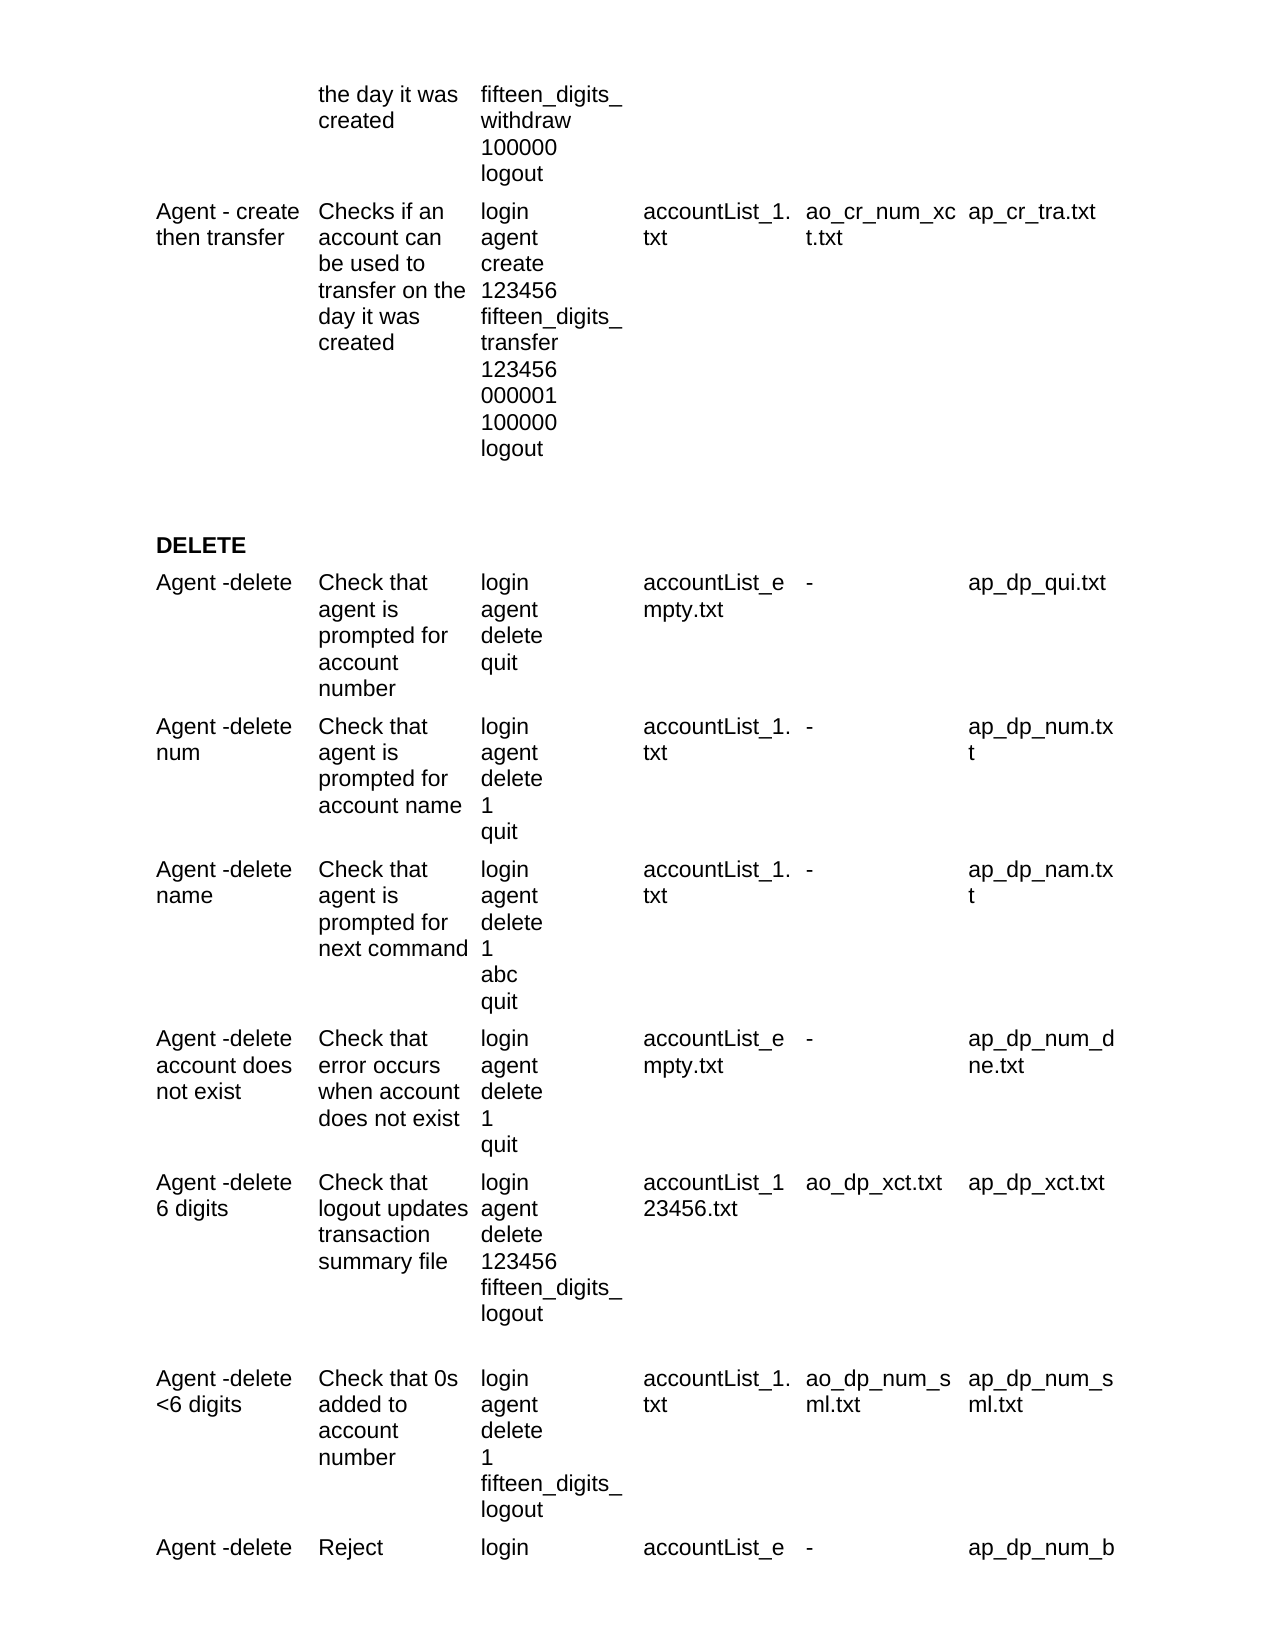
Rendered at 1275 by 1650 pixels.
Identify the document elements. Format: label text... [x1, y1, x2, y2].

table_cell - [800, 1529, 962, 1566]
table_cell [150, 75, 312, 192]
table_cell Agent - create then transfer [150, 192, 312, 467]
table_cell Check that agent is prompted for next command [313, 850, 475, 1020]
table_cell - [800, 707, 962, 850]
table_cell ap_dp_num.txt [963, 707, 1125, 850]
table_cell Check that 0s added to account number [313, 1359, 475, 1528]
table_cell Agent -delete name [150, 850, 312, 1020]
table_cell login agent create 123456 fifteen_digits_ transfer 123456 000001 100000 logout [475, 192, 637, 467]
table_cell login agent delete 123456 fifteen_digits_ logout [475, 1163, 637, 1359]
table_cell Agent -delete <6 digits [150, 1359, 312, 1528]
table_cell ap_cr_tra.txt [963, 192, 1125, 467]
table_cell accountList_empty.txt [638, 1020, 800, 1163]
table_cell login agent delete 1 fifteen_digits_ logout [475, 1359, 637, 1528]
table_cell - [800, 850, 962, 1020]
table_cell accountList_1.txt [638, 707, 800, 850]
table_cell Agent -delete 6 digits [150, 1163, 312, 1359]
table_cell accountList_e [638, 1529, 800, 1566]
table_cell Agent -delete [150, 1529, 312, 1566]
table_cell ap_dp_num_b [963, 1529, 1125, 1566]
table_cell Agent -delete account does not exist [150, 1020, 312, 1163]
table_cell the day it was created [313, 75, 475, 192]
table_cell login agent delete 1 quit [475, 707, 637, 850]
table_cell ap_dp_nam.txt [963, 850, 1125, 1020]
table_cell ap_dp_num_dne.txt [963, 1020, 1125, 1163]
table_cell ao_dp_xct.txt [800, 1163, 962, 1359]
table_header [963, 526, 1125, 564]
table_cell ap_dp_qui.txt [963, 564, 1125, 707]
table_cell login agent delete 1 quit [475, 1020, 637, 1163]
table_header DELETE [150, 526, 312, 564]
table_cell Agent -delete [150, 564, 312, 707]
table_cell [963, 75, 1125, 192]
table_cell accountList_123456.txt [638, 1163, 800, 1359]
table_cell accountList_empty.txt [638, 564, 800, 707]
table_cell fifteen_digits_ withdraw 100000 logout [475, 75, 637, 192]
table_cell ao_dp_num_sml.txt [800, 1359, 962, 1528]
table_header [475, 526, 637, 564]
table_cell Check that error occurs when account does not exist [313, 1020, 475, 1163]
table_header [313, 526, 475, 564]
table_cell login agent delete quit [475, 564, 637, 707]
table_cell accountList_1.txt [638, 192, 800, 467]
table_cell Reject [313, 1529, 475, 1566]
table_cell Check that agent is prompted for account name [313, 707, 475, 850]
table_cell accountList_1.txt [638, 850, 800, 1020]
table_cell ao_cr_num_xct.txt [800, 192, 962, 467]
table_header [800, 526, 962, 564]
table_cell - [800, 564, 962, 707]
table_cell login agent delete 1 abc quit [475, 850, 637, 1020]
table_header [638, 526, 800, 564]
table_cell accountList_1.txt [638, 1359, 800, 1528]
table_cell Check that agent is prompted for account number [313, 564, 475, 707]
table_cell [800, 75, 962, 192]
table_cell Check that logout updates transaction summary file [313, 1163, 475, 1359]
table_cell login [475, 1529, 637, 1566]
table_cell Agent -delete num [150, 707, 312, 850]
table_cell ap_dp_xct.txt [963, 1163, 1125, 1359]
table_cell Checks if an account can be used to transfer on the day it was created [313, 192, 475, 467]
table_cell ap_dp_num_sml.txt [963, 1359, 1125, 1528]
table_cell - [800, 1020, 962, 1163]
table_cell [638, 75, 800, 192]
